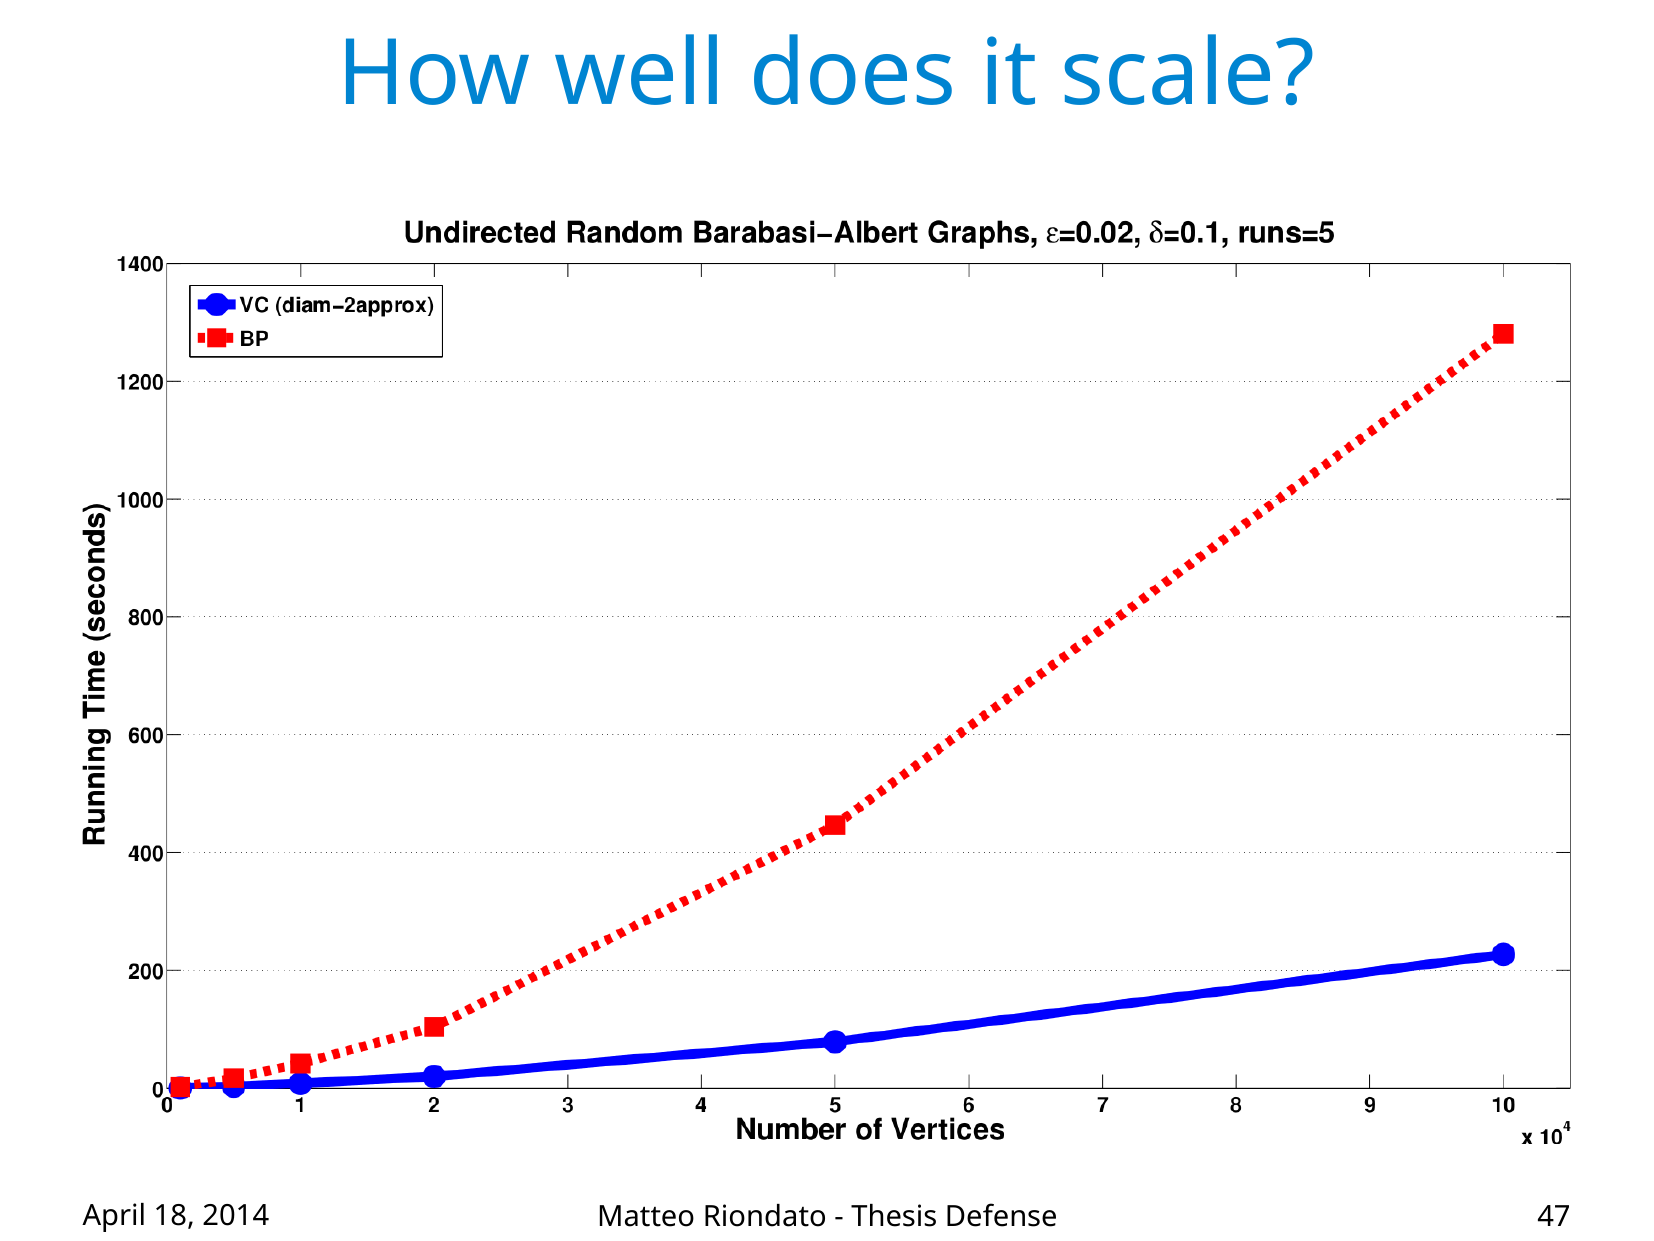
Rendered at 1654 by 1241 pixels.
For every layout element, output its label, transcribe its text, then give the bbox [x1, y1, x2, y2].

picture [82, 179, 1571, 1185]
title How well does it scale? [82, 0, 1571, 139]
